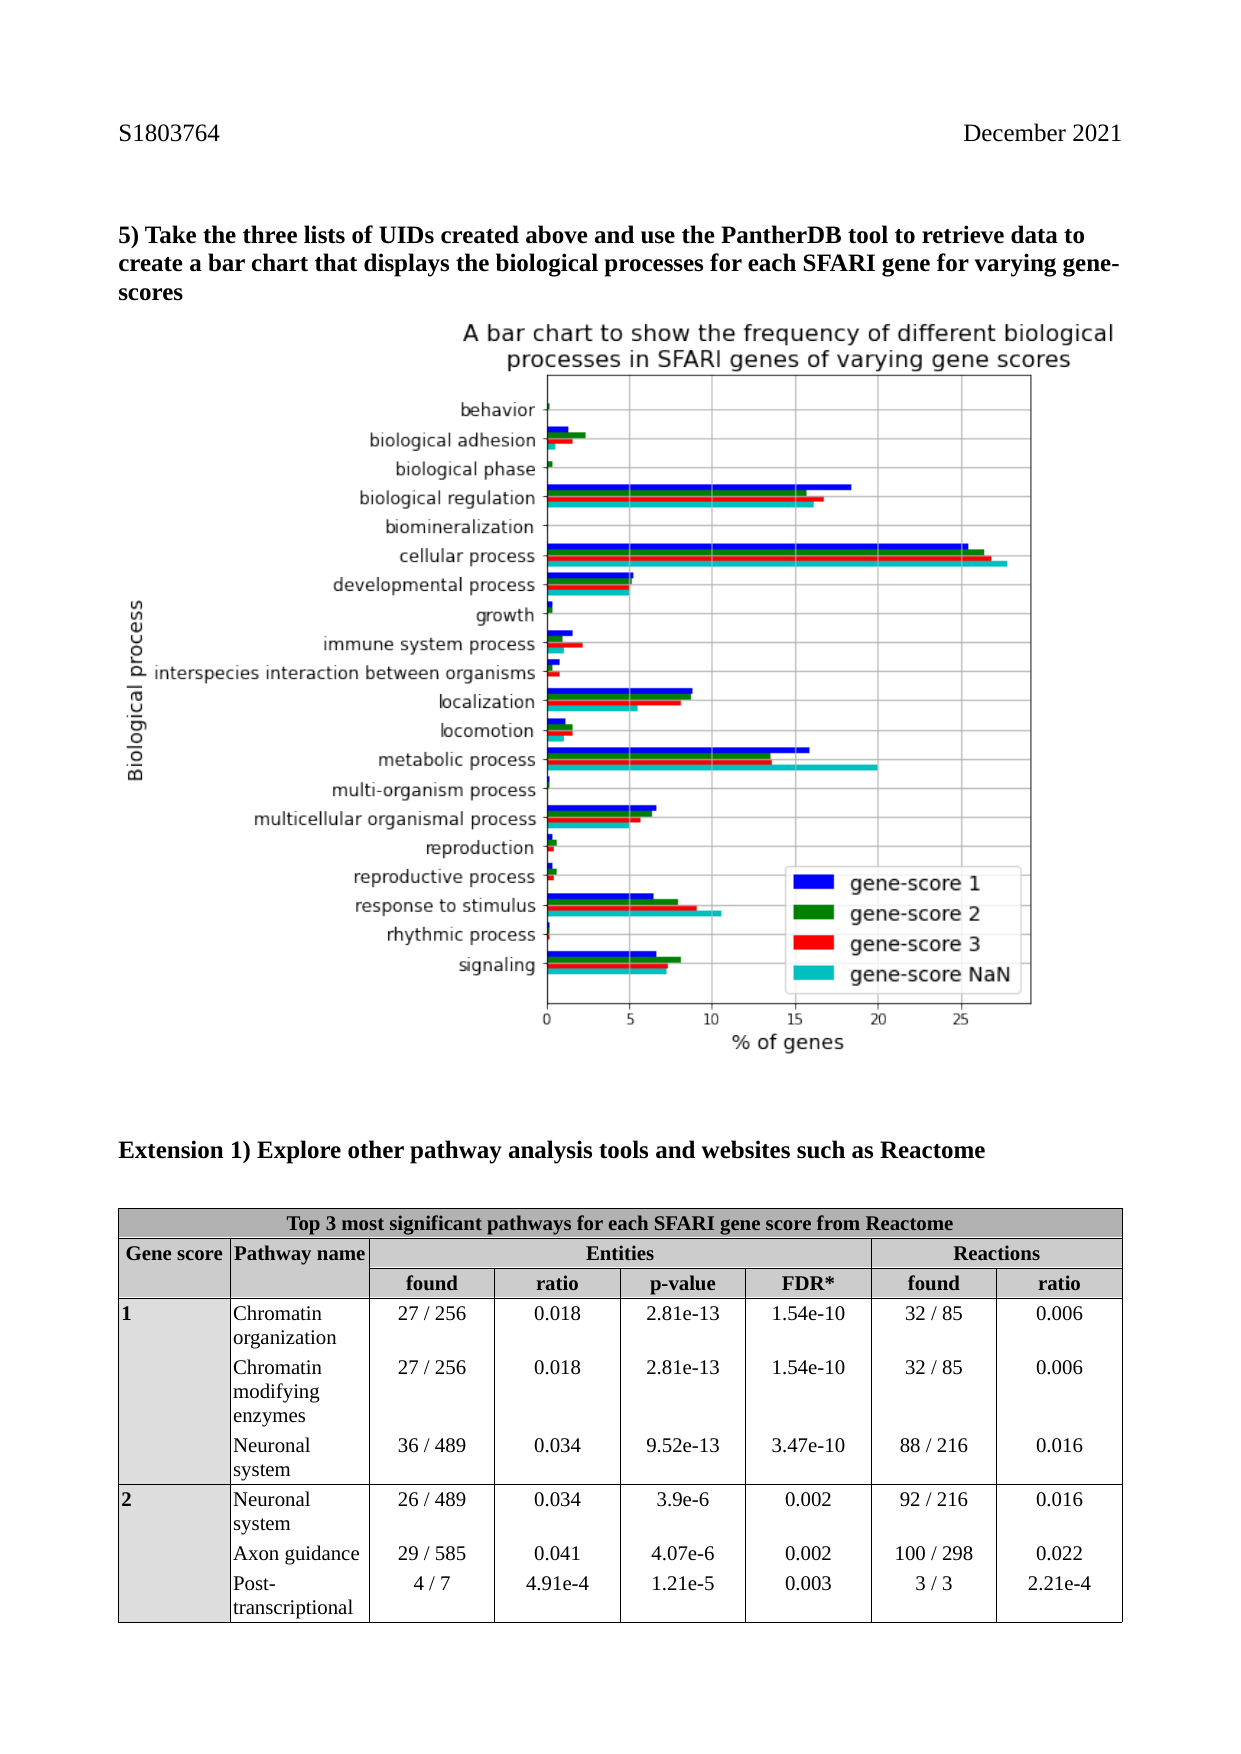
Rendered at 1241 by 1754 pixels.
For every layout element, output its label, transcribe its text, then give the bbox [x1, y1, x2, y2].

table_cell ratio [495, 1269, 620, 1297]
table_cell 2.81e-13 [621, 1352, 745, 1430]
table_cell 0.034 [495, 1430, 620, 1484]
table_cell 0.006 [997, 1299, 1122, 1352]
table_cell Chromatin modifying enzymes [231, 1352, 369, 1430]
table_cell 26 / 489 [370, 1485, 494, 1538]
table_cell Pathway name [231, 1239, 369, 1297]
table_cell FDR* [746, 1269, 871, 1297]
table_cell 2.21e-4 [997, 1568, 1122, 1622]
table_cell 9.52e-13 [621, 1430, 745, 1484]
table_cell Reactions [872, 1239, 1122, 1267]
table_cell 32 / 85 [872, 1299, 996, 1352]
picture [118, 314, 1123, 1064]
table_cell 3 / 3 [872, 1568, 996, 1622]
table_cell Gene score [119, 1239, 230, 1297]
table_cell 2 [119, 1485, 230, 1622]
table_cell 4.91e-4 [495, 1568, 620, 1622]
table_cell 0.034 [495, 1485, 620, 1538]
table_cell 3.9e-6 [621, 1485, 745, 1538]
table_cell found [370, 1269, 494, 1297]
table_cell 0.016 [997, 1485, 1122, 1538]
table_cell 27 / 256 [370, 1352, 494, 1430]
table_cell 0.006 [997, 1352, 1122, 1430]
table_cell Chromatin organization [231, 1299, 369, 1352]
table_cell 0.041 [495, 1538, 620, 1568]
text Extension 1) Explore other pathway analysis tools and websites such as Reactome [118, 1107, 1122, 1193]
table_cell 88 / 216 [872, 1430, 996, 1484]
table_cell 36 / 489 [370, 1430, 494, 1484]
table_cell 4.07e-6 [621, 1538, 745, 1568]
table_cell Axon guidance [231, 1538, 369, 1568]
table_cell Post-transcriptional [231, 1568, 369, 1622]
table_cell 32 / 85 [872, 1352, 996, 1430]
table_cell Neuronal system [231, 1485, 369, 1538]
table_cell 0.018 [495, 1352, 620, 1430]
table_cell 0.016 [997, 1430, 1122, 1484]
table_cell 1.54e-10 [746, 1352, 871, 1430]
table_cell 27 / 256 [370, 1299, 494, 1352]
table_cell 0.003 [746, 1568, 871, 1622]
table_cell 4 / 7 [370, 1568, 494, 1622]
table_cell 100 / 298 [872, 1538, 996, 1568]
table_cell ratio [997, 1269, 1122, 1297]
table_cell 0.002 [746, 1485, 871, 1538]
table_cell 3.47e-10 [746, 1430, 871, 1484]
table_cell 0.018 [495, 1299, 620, 1352]
table_cell p-value [621, 1269, 745, 1297]
table_cell 92 / 216 [872, 1485, 996, 1538]
table_cell 1 [119, 1299, 230, 1484]
table_cell 0.002 [746, 1538, 871, 1568]
table_cell 29 / 585 [370, 1538, 494, 1568]
table_cell 1.21e-5 [621, 1568, 745, 1622]
table_cell 2.81e-13 [621, 1299, 745, 1352]
table_cell 1.54e-10 [746, 1299, 871, 1352]
table_cell 0.022 [997, 1538, 1122, 1568]
table_cell Entities [370, 1239, 871, 1267]
table_cell found [872, 1269, 996, 1297]
text 5) Take the three lists of UIDs created above and use the PantherDB tool to retrieve data to create a bar chart that displays the biological processes for each SFARI gene for varying gene-scores [118, 220, 1122, 314]
text [118, 1064, 1122, 1092]
table_cell Neuronal system [231, 1430, 369, 1484]
table_header Top 3 most significant pathways for each SFARI gene score from Reactome [119, 1209, 1122, 1237]
